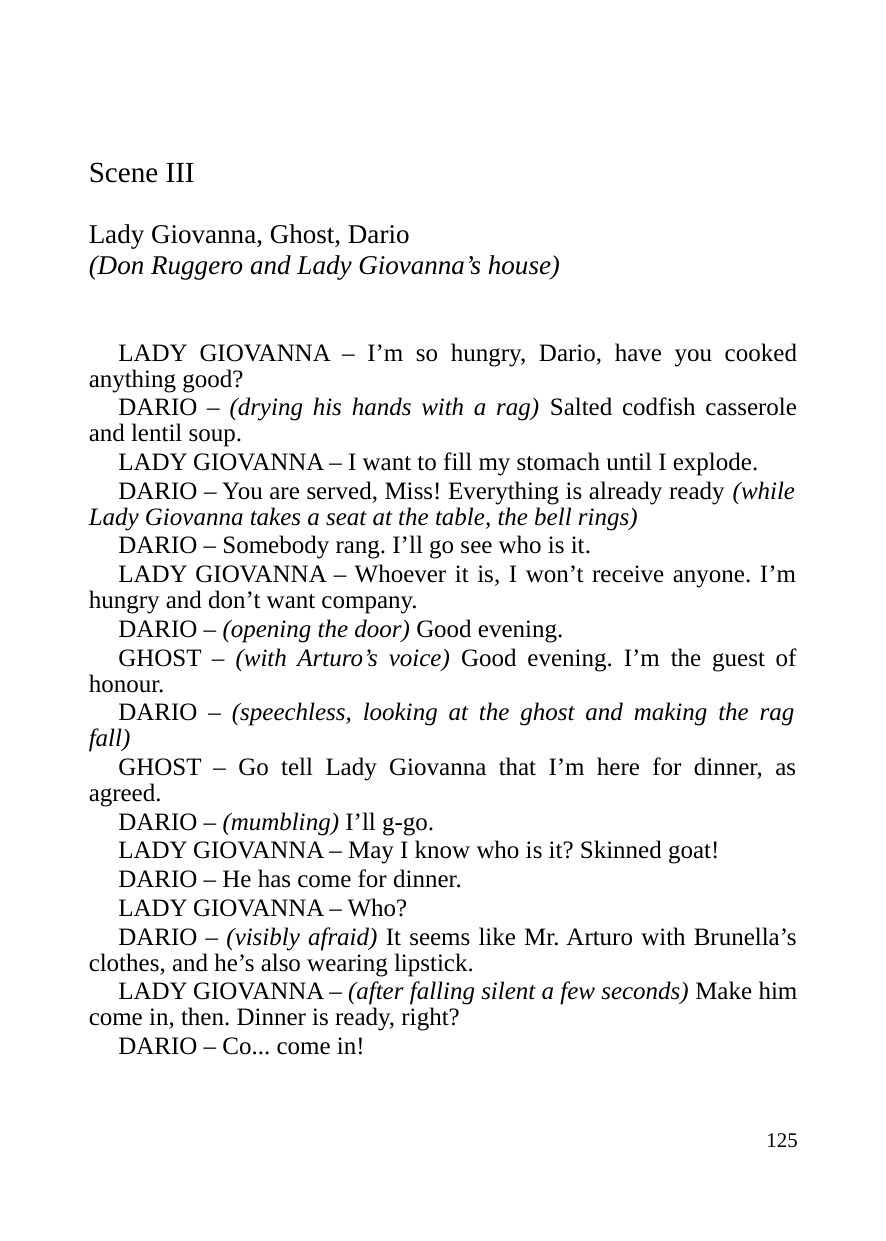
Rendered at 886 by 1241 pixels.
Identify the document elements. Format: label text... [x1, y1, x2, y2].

text DARIO – He has come for dinner. [88, 864, 797, 893]
text DARIO – (mumbling) I’ll g-go. [88, 807, 797, 836]
text LADY GIOVANNA – Whoever it is, I won’t receive anyone. I’m hungry and don’t want company. [88, 559, 797, 614]
text LADY GIOVANNA – (after falling silent a few seconds) Make him come in, then. Dinner is ready, right? [88, 976, 797, 1031]
text DARIO – (speechless, looking at the ghost and making the rag fall) [88, 697, 797, 752]
text LADY GIOVANNA – Who? [88, 893, 797, 922]
text LADY GIOVANNA – May I know who is it? Skinned goat! [88, 836, 797, 864]
text DARIO – You are served, Miss! Everything is already ready (while Lady Giovanna takes a seat at the table, the bell rings) [88, 476, 797, 531]
text GHOST – (with Arturo’s voice) Good evening. I’m the guest of honour. [88, 643, 797, 697]
text DARIO – (visibly afraid) It seems like Mr. Arturo with Brunella’s clothes, and he’s also wearing lipstick. [88, 922, 797, 976]
text DARIO – (drying his hands with a rag) Salted codfish casserole and lentil soup. [88, 392, 797, 447]
text LADY GIOVANNA – I’m so hungry, Dario, have you cooked anything good? [88, 338, 797, 392]
text LADY GIOVANNA – I want to fill my stomach until I explode. [88, 447, 797, 476]
text DARIO – Co... come in! [88, 1031, 797, 1060]
text Scene III [88, 156, 797, 189]
text DARIO – Somebody rang. I’ll go see who is it. [88, 531, 797, 559]
text (Don Ruggero and Lady Giovanna’s house) [88, 249, 797, 280]
text GHOST – Go tell Lady Giovanna that I’m here for dinner, as agreed. [88, 752, 797, 807]
text Lady Giovanna, Ghost, Dario [88, 218, 797, 249]
text DARIO – (opening the door) Good evening. [88, 614, 797, 643]
